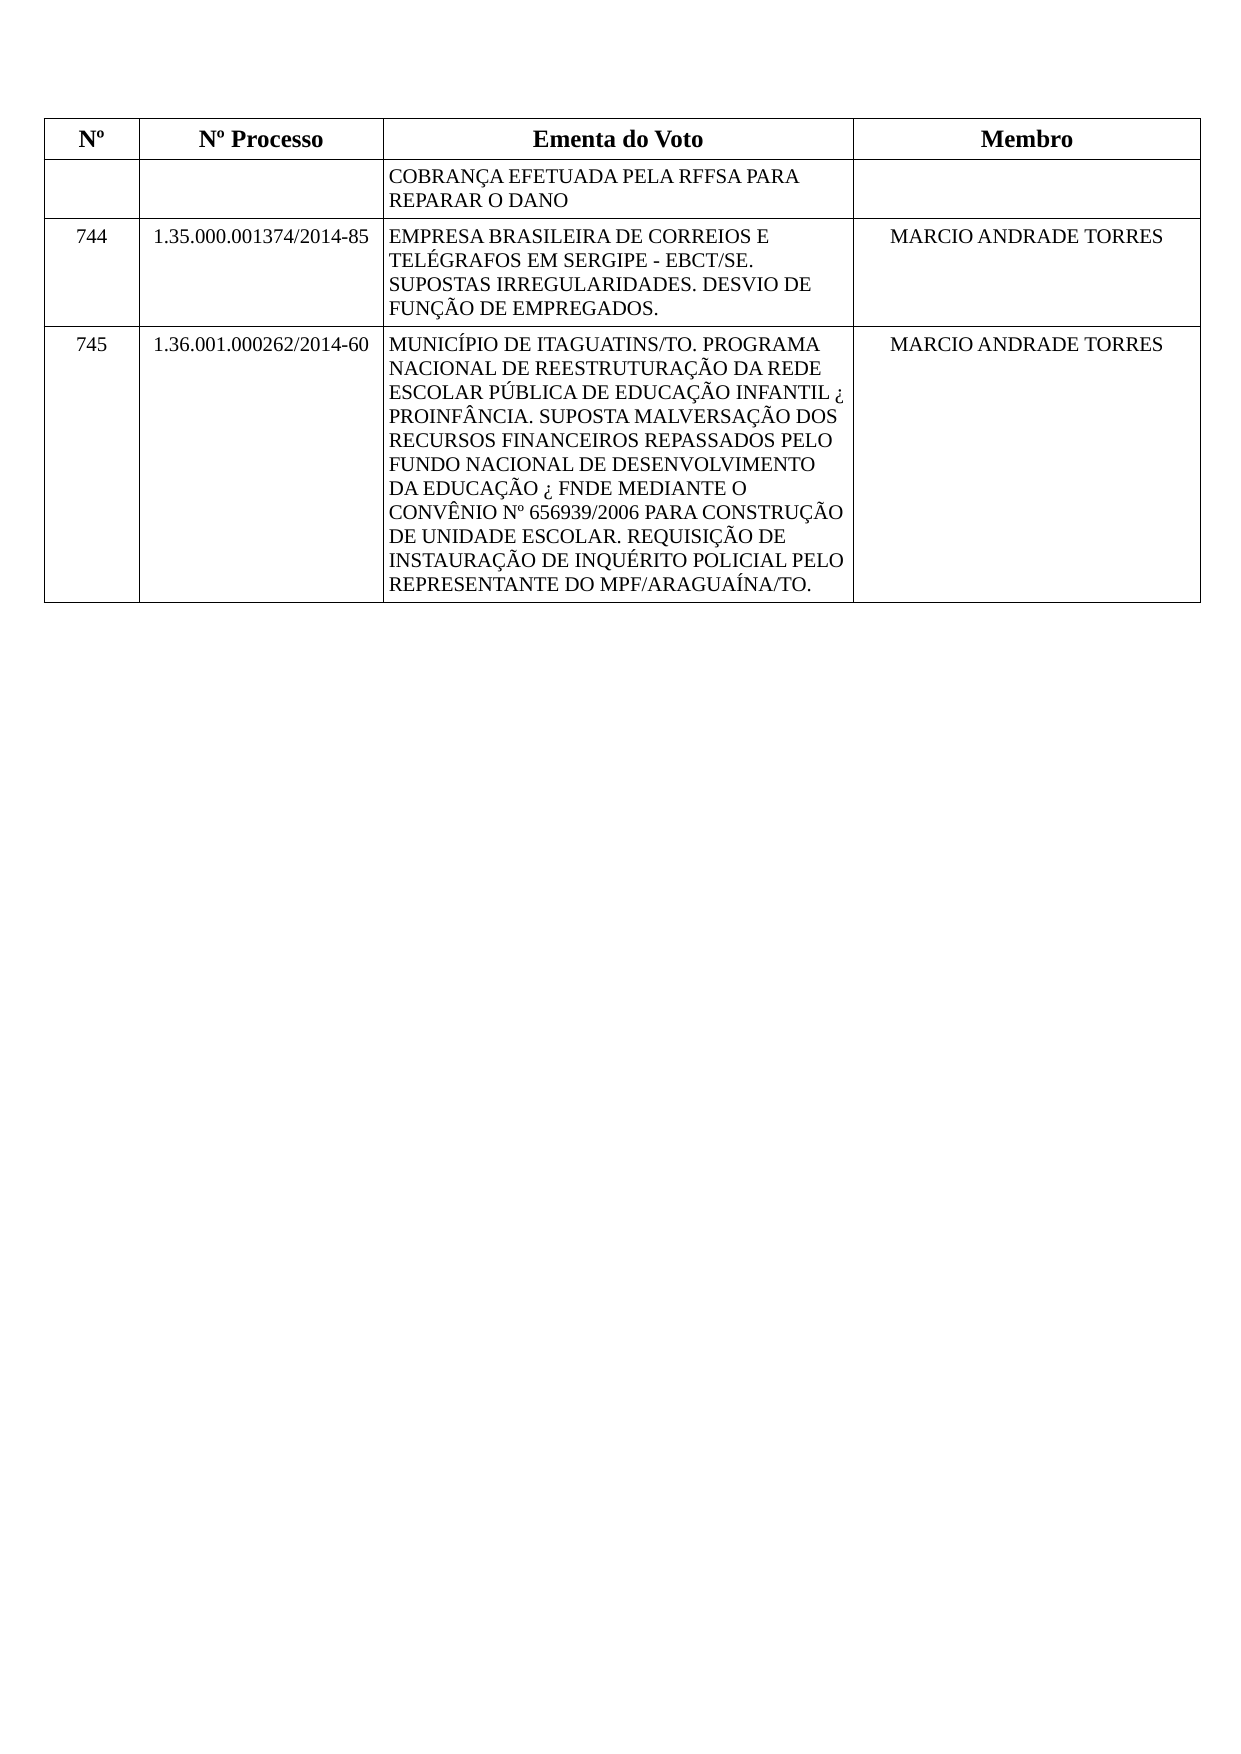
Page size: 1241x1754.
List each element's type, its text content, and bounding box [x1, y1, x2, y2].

table_header Ementa do Voto [384, 119, 853, 158]
table_cell [45, 160, 139, 218]
table_cell [854, 160, 1200, 218]
table_header Nº Processo [140, 119, 383, 158]
table_cell EMPRESA BRASILEIRA DE CORREIOS E TELÉGRAFOS EM SERGIPE - EBCT/SE. SUPOSTAS IRREGULARIDADES. DESVIO DE FUNÇÃO DE EMPREGADOS. [384, 219, 853, 326]
table_cell 744 [45, 219, 139, 326]
table_cell 1.35.000.001374/2014-85 [140, 219, 383, 326]
table_cell 1.36.001.000262/2014-60 [140, 327, 383, 602]
table_header Membro [854, 119, 1200, 158]
table_cell [140, 160, 383, 218]
table_cell MARCIO ANDRADE TORRES [854, 327, 1200, 602]
table_cell MARCIO ANDRADE TORRES [854, 219, 1200, 326]
table_cell 745 [45, 327, 139, 602]
table_header Nº [45, 119, 139, 158]
table_cell COBRANÇA EFETUADA PELA RFFSA PARA REPARAR O DANO [384, 160, 853, 218]
table_cell MUNICÍPIO DE ITAGUATINS/TO. PROGRAMA NACIONAL DE REESTRUTURAÇÃO DA REDE ESCOLAR PÚBLICA DE EDUCAÇÃO INFANTIL ¿ PROINFÂNCIA. SUPOSTA MALVERSAÇÃO DOS RECURSOS FINANCEIROS REPASSADOS PELO FUNDO NACIONAL DE DESENVOLVIMENTO DA EDUCAÇÃO ¿ FNDE MEDIANTE O CONVÊNIO Nº 656939/2006 PARA CONSTRUÇÃO DE UNIDADE ESCOLAR. REQUISIÇÃO DE INSTAURAÇÃO DE INQUÉRITO POLICIAL PELO REPRESENTANTE DO MPF/ARAGUAÍNA/TO. [384, 327, 853, 602]
